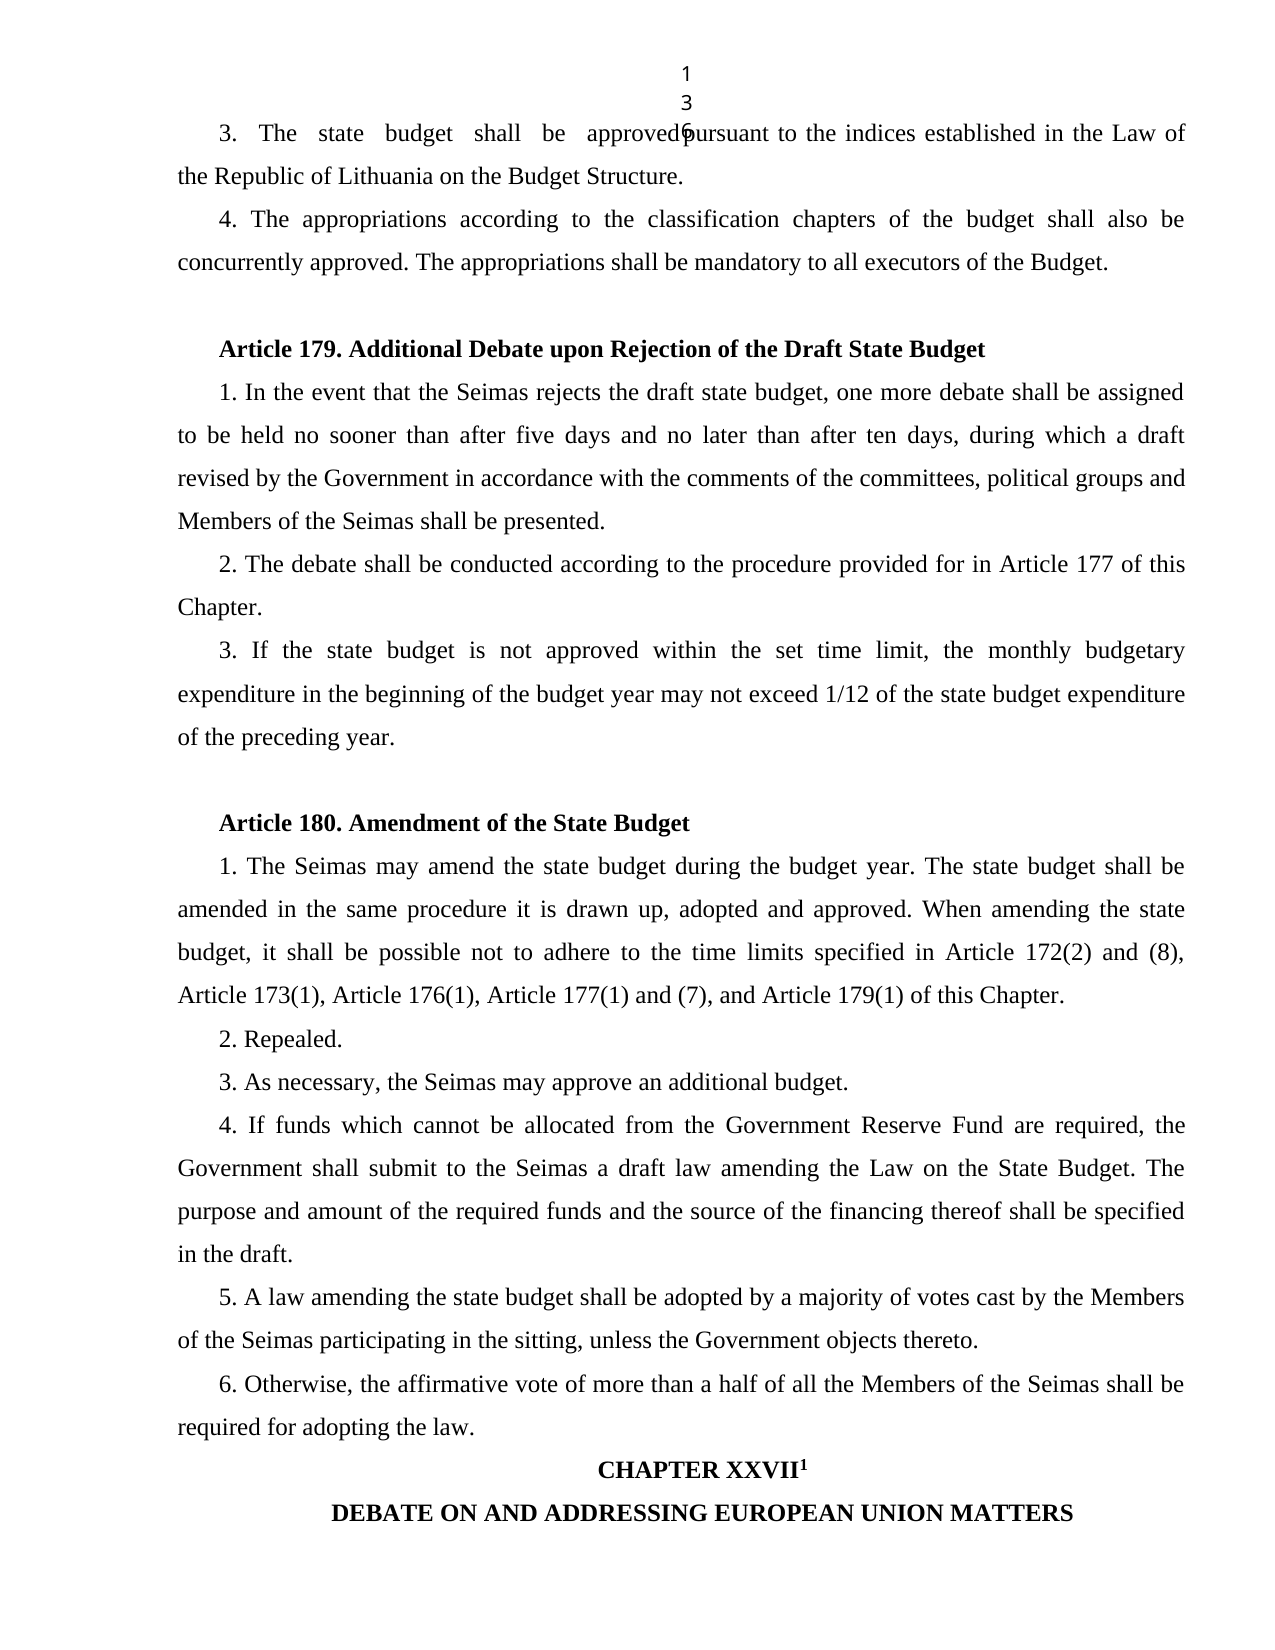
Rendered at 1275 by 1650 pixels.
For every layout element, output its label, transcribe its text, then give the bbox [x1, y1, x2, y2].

text 4. The appropriations according to the classification chapters of the budget shall also be concurrently approved. The appropriations shall be mandatory to all executors of the Budget. [177, 204, 1186, 276]
text 1. In the event that the Seimas rejects the draft state budget, one more debate shall be assigned to be held no sooner than after five days and no later than after ten days, during which a draft revised by the Government in accordance with the comments of the committees, political groups and Members of the Seimas shall be presented. [177, 377, 1186, 535]
text 5. A law amending the state budget shall be adopted by a majority of votes cast by the Members of the Seimas participating in the sitting, unless the Government objects thereto. [177, 1282, 1186, 1354]
text 3. As necessary, the Seimas may approve an additional budget. [177, 1067, 1186, 1096]
text 6. Otherwise, the affirmative vote of more than a half of all the Members of the Seimas shall be required for adopting the law. [177, 1369, 1186, 1441]
text 3. If the state budget is not approved within the set time limit, the monthly budgetary expenditure in the beginning of the budget year may not exceed 1/12 of the state budget expenditure of the preceding year. [177, 636, 1186, 751]
text 1. The Seimas may amend the state budget during the budget year. The state budget shall be amended in the same procedure it is drawn up, adopted and approved. When amending the state budget, it shall be possible not to adhere to the time limits specified in Article 172(2) and (8), Article 173(1), Article 176(1), Article 177(1) and (7), and Article 179(1) of this Chapter. [177, 851, 1186, 1009]
text 2. Repealed. [177, 1024, 1186, 1052]
text 2. The debate shall be conducted according to the procedure provided for in Article 177 of this Chapter. [177, 549, 1186, 621]
text 3. The state budget shall be approved pursuant to the indices established in the Law of the Republic of Lithuania on the Budget Structure. [177, 118, 1186, 190]
text Article 180. Amendment of the State Budget [177, 808, 1186, 837]
text CHAPTER XXVII1 [177, 1455, 1186, 1484]
text Article 179. Additional Debate upon Rejection of the Draft State Budget [177, 334, 1186, 362]
text DEBATE ON AND ADDRESSING EUROPEAN UNION MATTERS [177, 1498, 1186, 1527]
text 4. If funds which cannot be allocated from the Government Reserve Fund are required, the Government shall submit to the Seimas a draft law amending the Law on the State Budget. The purpose and amount of the required funds and the source of the financing thereof shall be specified in the draft. [177, 1110, 1186, 1268]
